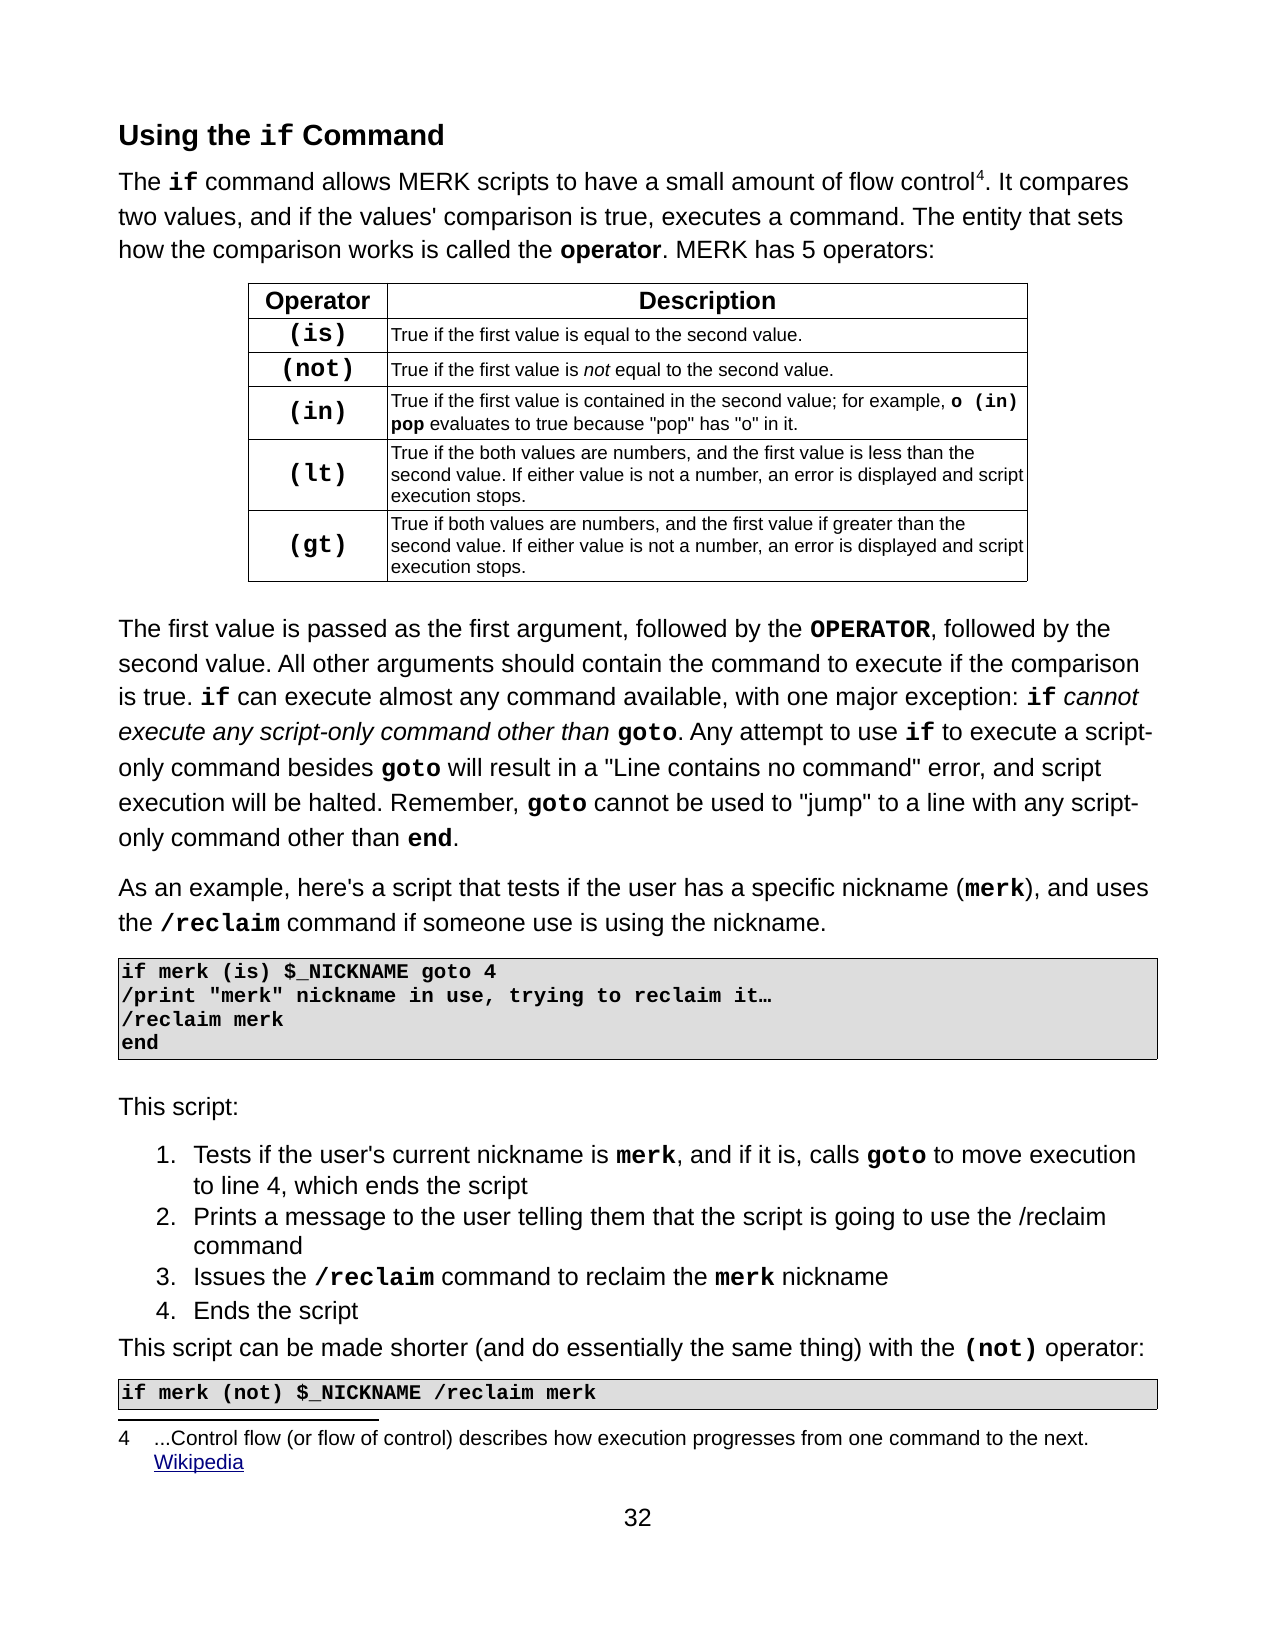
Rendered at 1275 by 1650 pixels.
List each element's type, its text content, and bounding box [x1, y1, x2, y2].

list Ends the script [156, 1296, 1157, 1325]
table_cell (not) [249, 353, 387, 386]
list Issues the /reclaim command to reclaim the merk nickname [156, 1262, 1157, 1293]
text ...Control flow (or flow of control) describes how execution progresses from one command to the next. Wikipedia [118, 1426, 1157, 1474]
table_cell True if the first value is equal to the second value. [388, 319, 1027, 352]
text This script: [118, 1060, 1157, 1121]
table_cell (in) [249, 387, 387, 439]
text The if command allows MERK scripts to have a small amount of flow control. It compares two values, and if the values' comparison is true, executes a command. The entity that sets how the comparison works is called the operator. MERK has 5 operators: [118, 167, 1157, 264]
table_cell True if both values are numbers, and the first value if greater than the second value. If either value is not a number, an error is displayed and script execution stops. [388, 511, 1027, 581]
table_cell (gt) [249, 511, 387, 581]
table_cell True if the both values are numbers, and the first value is less than the second value. If either value is not a number, an error is displayed and script execution stops. [388, 440, 1027, 510]
table_cell True if the first value is contained in the second value; for example, o (in) pop evaluates to true because "pop" has "o" in it. [388, 387, 1027, 439]
text The first value is passed as the first argument, followed by the OPERATOR, followed by the second value. All other arguments should contain the command to execute if the comparison is true. if can execute almost any command available, with one major exception: if cannot execute any script-only command other than goto. Any attempt to use if to execute a script-only command besides goto will result in a "Line contains no command" error, and script execution will be halted. Remember, goto cannot be used to "jump" to a line with any script-only command other than end. [118, 581, 1157, 854]
text As an example, here's a script that tests if the user has a specific nickname (merk), and uses the /reclaim command if someone use is using the nickname. [118, 873, 1157, 939]
list Tests if the user's current nickname is merk, and if it is, calls goto to move execution to line 4, which ends the script [156, 1140, 1157, 1199]
table_header if merk (is) $_NICKNAME goto 4 /print "merk" nickname in use, trying to reclaim it… /reclaim merk end [119, 959, 1157, 1059]
text This script can be made shorter (and do essentially the same thing) with the (not) operator: [118, 1333, 1157, 1364]
table_header Description [388, 284, 1027, 317]
list Prints a message to the user telling them that the script is going to use the /reclaim command [156, 1202, 1157, 1260]
table_cell (lt) [249, 440, 387, 510]
table_cell True if the first value is not equal to the second value. [388, 353, 1027, 386]
subtitle Using the if Command [118, 118, 1157, 154]
table_header Operator [249, 284, 387, 317]
table_header if merk (not) $_NICKNAME /reclaim merk [119, 1380, 1157, 1409]
table_cell (is) [249, 319, 387, 352]
